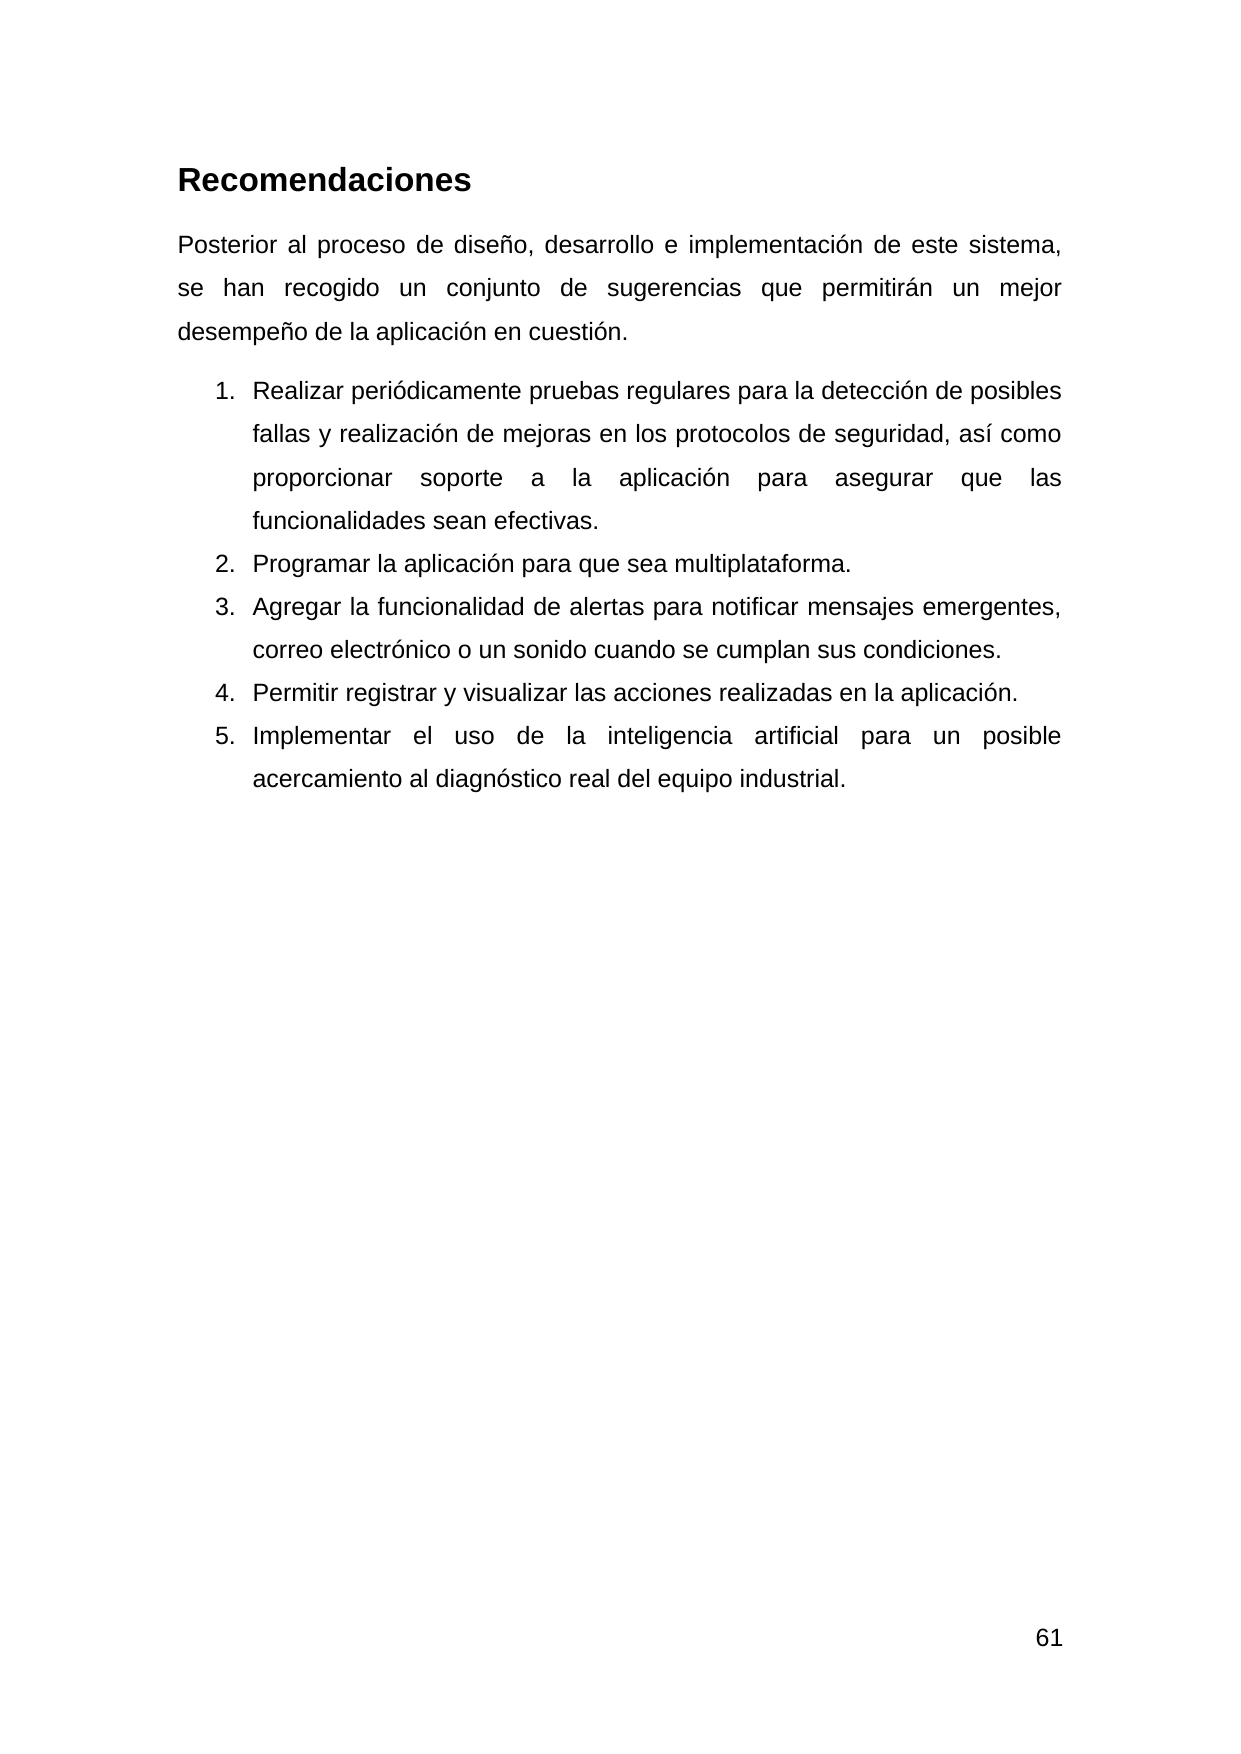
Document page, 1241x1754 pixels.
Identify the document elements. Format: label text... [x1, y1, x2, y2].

list Implementar el uso de la inteligencia artificial para un posible acercamiento al diagnóstico real del equipo industrial. [215, 721, 1063, 793]
subtitle Recomendaciones [177, 160, 1063, 199]
text Posterior al proceso de diseño, desarrollo e implementación de este sistema, se han recogido un conjunto de sugerencias que permitirán un mejor desempeño de la aplicación en cuestión. [177, 230, 1063, 345]
list Agregar la funcionalidad de alertas para notificar mensajes emergentes, correo electrónico o un sonido cuando se cumplan sus condiciones. [215, 592, 1063, 664]
list Programar la aplicación para que sea multiplataforma. [215, 549, 1063, 578]
list Realizar periódicamente pruebas regulares para la detección de posibles fallas y realización de mejoras en los protocolos de seguridad, así como proporcionar soporte a la aplicación para asegurar que las funcionalidades sean efectivas. [215, 376, 1063, 534]
list Permitir registrar y visualizar las acciones realizadas en la aplicación. [215, 678, 1063, 707]
